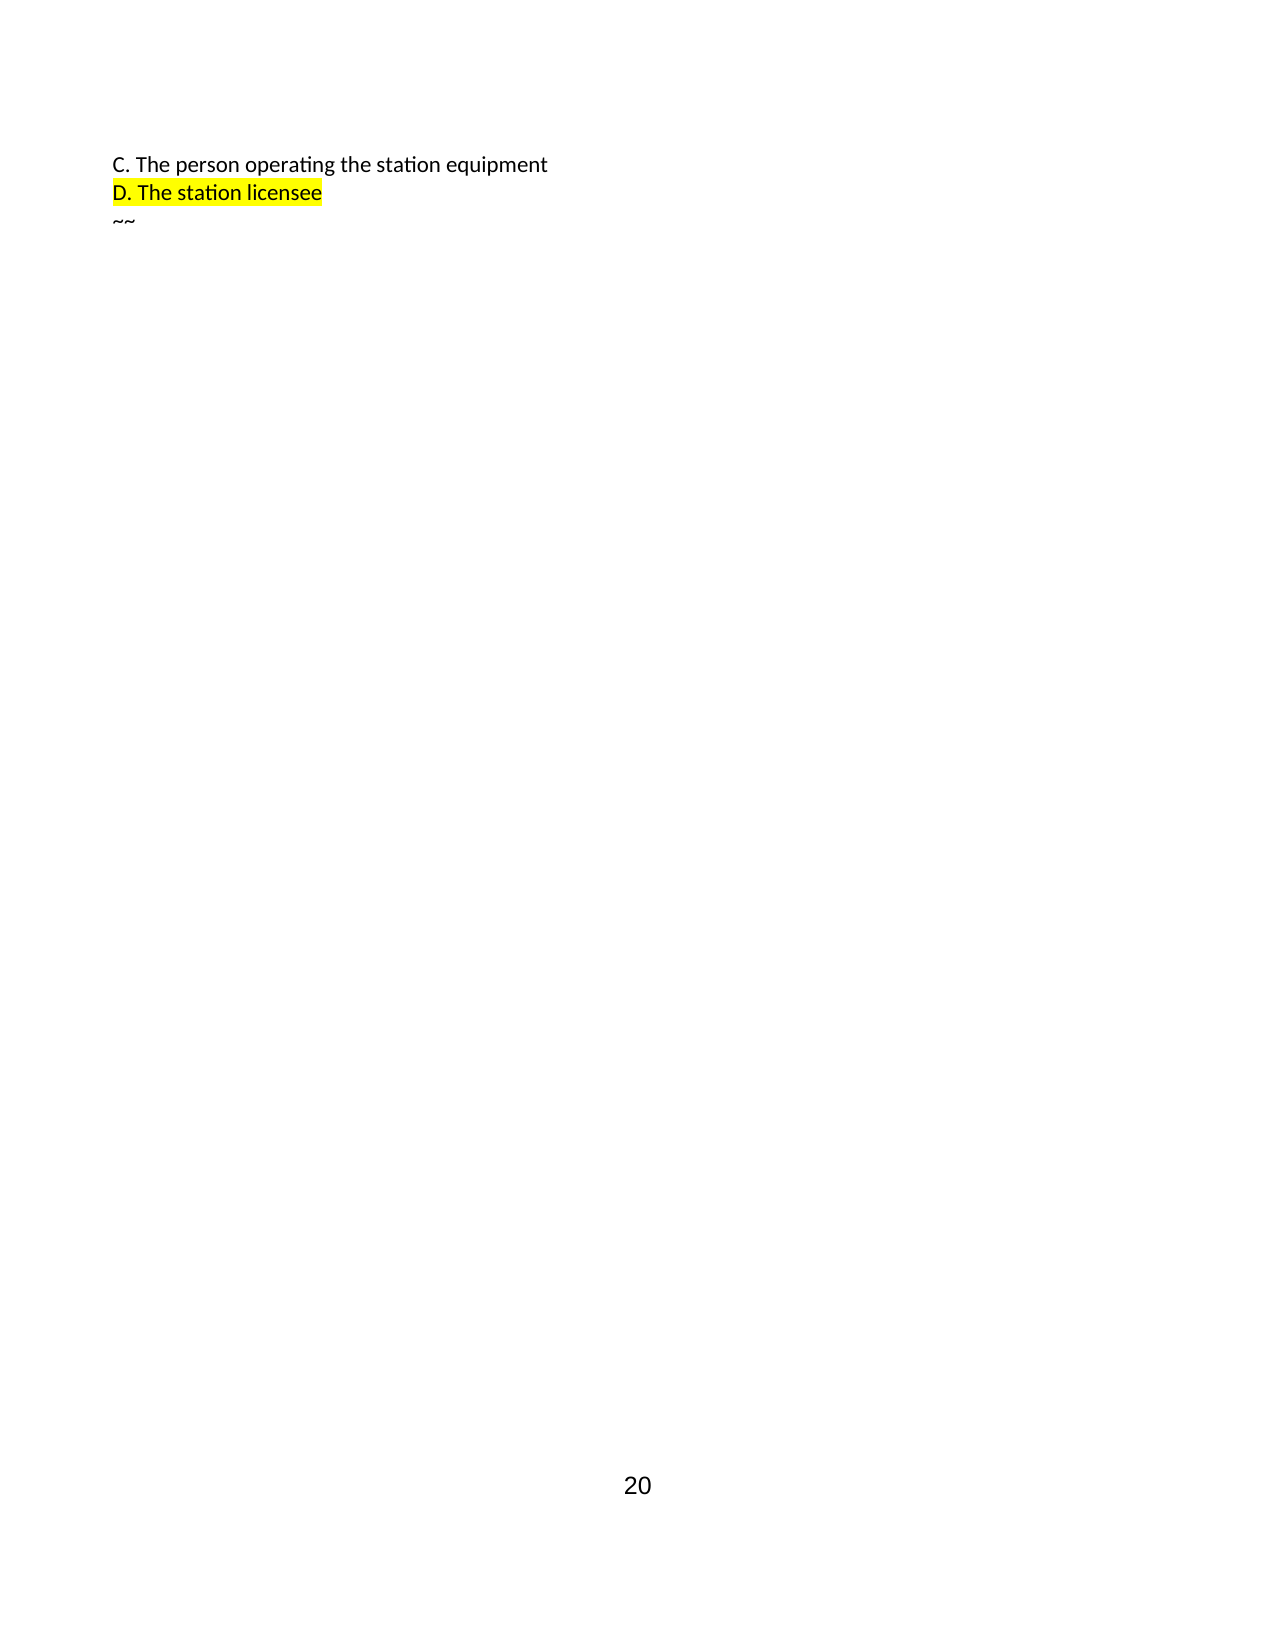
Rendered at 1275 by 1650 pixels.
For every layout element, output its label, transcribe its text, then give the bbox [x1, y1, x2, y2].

text D. The station licensee [112, 178, 1162, 206]
text C. The person operating the station equipment [112, 150, 1162, 178]
text ~~ [112, 206, 1162, 234]
